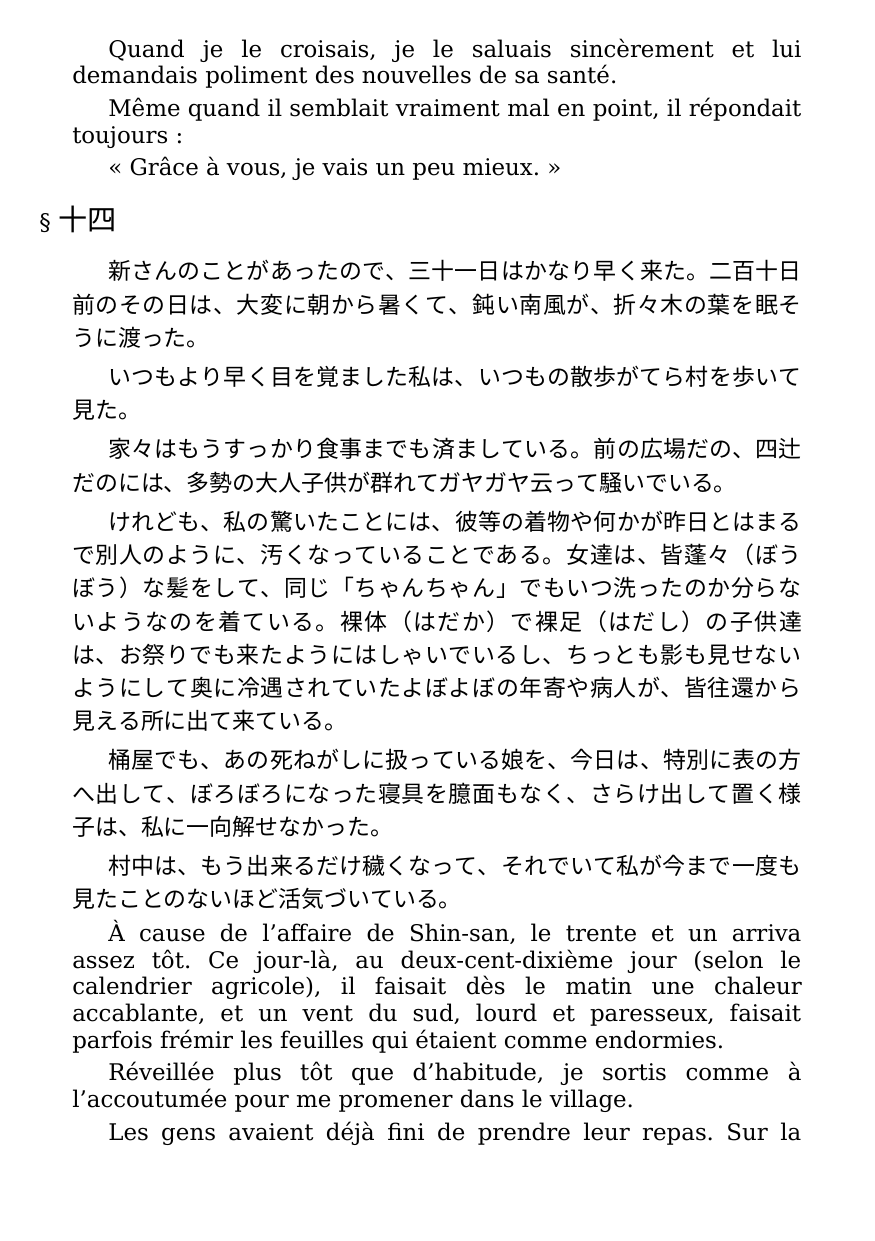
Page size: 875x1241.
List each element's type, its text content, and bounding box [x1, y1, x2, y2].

subtitle § 十四 [36, 193, 838, 241]
text いつもより早く目を覚ました私は、いつもの散歩がてら村を歩いて見た。 [72, 359, 802, 425]
text « Grâce à vous, je vais un peu mieux. » [72, 154, 802, 181]
text 新さんのことがあったので、三十一日はかなり早く来た。二百十日前のその日は、大変に朝から暑くて、鈍い南風が、折々木の葉を眠そうに渡った。 [72, 253, 802, 353]
text Quand je le croisais, je le saluais sincèrement et lui demandais poliment des nouvelles de sa santé. [72, 36, 802, 89]
text À cause de l’affaire de Shin-san, le trente et un arriva assez tôt. Ce jour-là, au deux-cent-dixième jour (selon le calendrier agricole), il faisait dès le matin une chaleur accablante, et un vent du sud, lourd et paresseux, faisait parfois frémir les feuilles qui étaient comme endormies. [72, 920, 802, 1053]
text 村中は、もう出来るだけ穢くなって、それでいて私が今まで一度も見たことのないほど活気づいている。 [72, 848, 802, 914]
text 桶屋でも、あの死ねがしに扱っている娘を、今日は、特別に表の方へ出して、ぼろぼろになった寝具を臆面もなく、さらけ出して置く様子は、私に一向解せなかった。 [72, 742, 802, 842]
text 家々はもうすっかり食事までも済ましている。前の広場だの、四辻だのには、多勢の大人子供が群れてガヤガヤ云って騒いでいる。 [72, 431, 802, 498]
text Réveillée plus tôt que d’habitude, je sortis comme à l’accoutumée pour me promener dans le village. [72, 1059, 802, 1113]
text Même quand il semblait vraiment mal en point, il répondait toujours : [72, 95, 802, 149]
text Les gens avaient déjà fini de prendre leur repas. Sur la [72, 1119, 802, 1145]
text けれども、私の驚いたことには、彼等の着物や何かが昨日とはまるで別人のように、汚くなっていることである。女達は、皆蓬々（ぼうぼう）な髪をして、同じ「ちゃんちゃん」でもいつ洗ったのか分らないようなのを着ている。裸体（はだか）で裸足（はだし）の子供達は、お祭りでも来たようにはしゃいでいるし、ちっとも影も見せないようにして奥に冷遇されていたよぼよぼの年寄や病人が、皆往還から見える所に出て来ている。 [72, 504, 802, 736]
